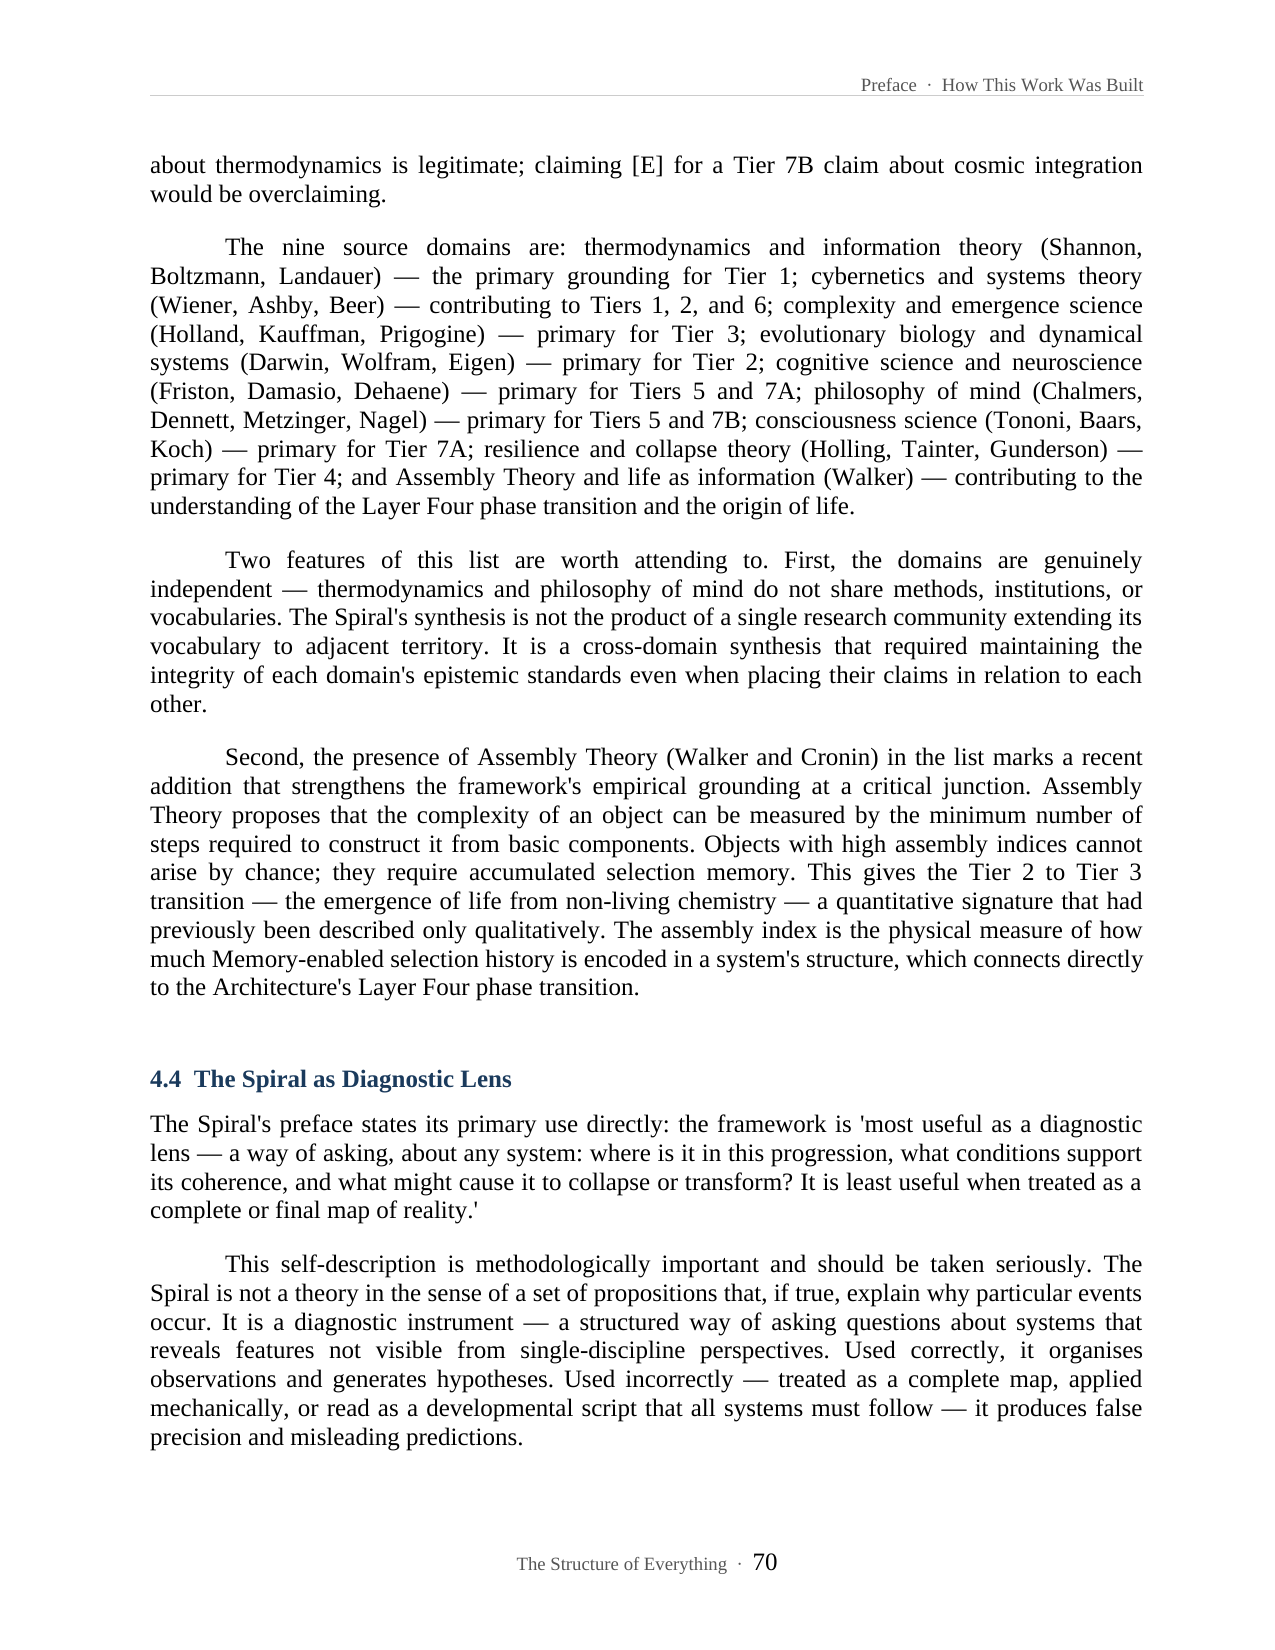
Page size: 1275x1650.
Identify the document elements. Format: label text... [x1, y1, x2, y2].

text Two features of this list are worth attending to. First, the domains are genuinely independent — thermodynamics and philosophy of mind do not share methods, institutions, or vocabularies. The Spiral's synthesis is not the product of a single research community extending its vocabulary to adjacent territory. It is a cross-domain synthesis that required maintaining the integrity of each domain's epistemic standards even when placing their claims in relation to each other. [150, 545, 1144, 717]
text about thermodynamics is legitimate; claiming [E] for a Tier 7B claim about cosmic integration would be overclaiming. [150, 150, 1144, 207]
text Second, the presence of Assembly Theory (Walker and Cronin) in the list marks a recent addition that strengthens the framework's empirical grounding at a critical junction. Assembly Theory proposes that the complexity of an object can be measured by the minimum number of steps required to construct it from basic components. Objects with high assembly indices cannot arise by chance; they require accumulated selection memory. This gives the Tier 2 to Tier 3 transition — the emergence of life from non-living chemistry — a quantitative signature that had previously been described only qualitatively. The assembly index is the physical measure of how much Memory-enabled selection history is encoded in a system's structure, which connects directly to the Architecture's Layer Four phase transition. [150, 742, 1144, 1001]
subtitle 4.4 The Spiral as Diagnostic Lens [150, 1064, 1144, 1092]
text The Spiral's preface states its primary use directly: the framework is 'most useful as a diagnostic lens — a way of asking, about any system: where is it in this progression, what conditions support its coherence, and what might cause it to collapse or transform? It is least useful when treated as a complete or final map of reality.' [150, 1109, 1144, 1224]
text This self-description is methodologically important and should be taken seriously. The Spiral is not a theory in the sense of a set of propositions that, if true, explain why particular events occur. It is a diagnostic instrument — a structured way of asking questions about systems that reveals features not visible from single-discipline perspectives. Used correctly, it organises observations and generates hypotheses. Used incorrectly — treated as a complete map, applied mechanically, or read as a developmental script that all systems must follow — it produces false precision and misleading predictions. [150, 1249, 1144, 1450]
text The nine source domains are: thermodynamics and information theory (Shannon, Boltzmann, Landauer) — the primary grounding for Tier 1; cybernetics and systems theory (Wiener, Ashby, Beer) — contributing to Tiers 1, 2, and 6; complexity and emergence science (Holland, Kauffman, Prigogine) — primary for Tier 3; evolutionary biology and dynamical systems (Darwin, Wolfram, Eigen) — primary for Tier 2; cognitive science and neuroscience (Friston, Damasio, Dehaene) — primary for Tiers 5 and 7A; philosophy of mind (Chalmers, Dennett, Metzinger, Nagel) — primary for Tiers 5 and 7B; consciousness science (Tononi, Baars, Koch) — primary for Tier 7A; resilience and collapse theory (Holling, Tainter, Gunderson) — primary for Tier 4; and Assembly Theory and life as information (Walker) — contributing to the understanding of the Layer Four phase transition and the origin of life. [150, 232, 1144, 520]
